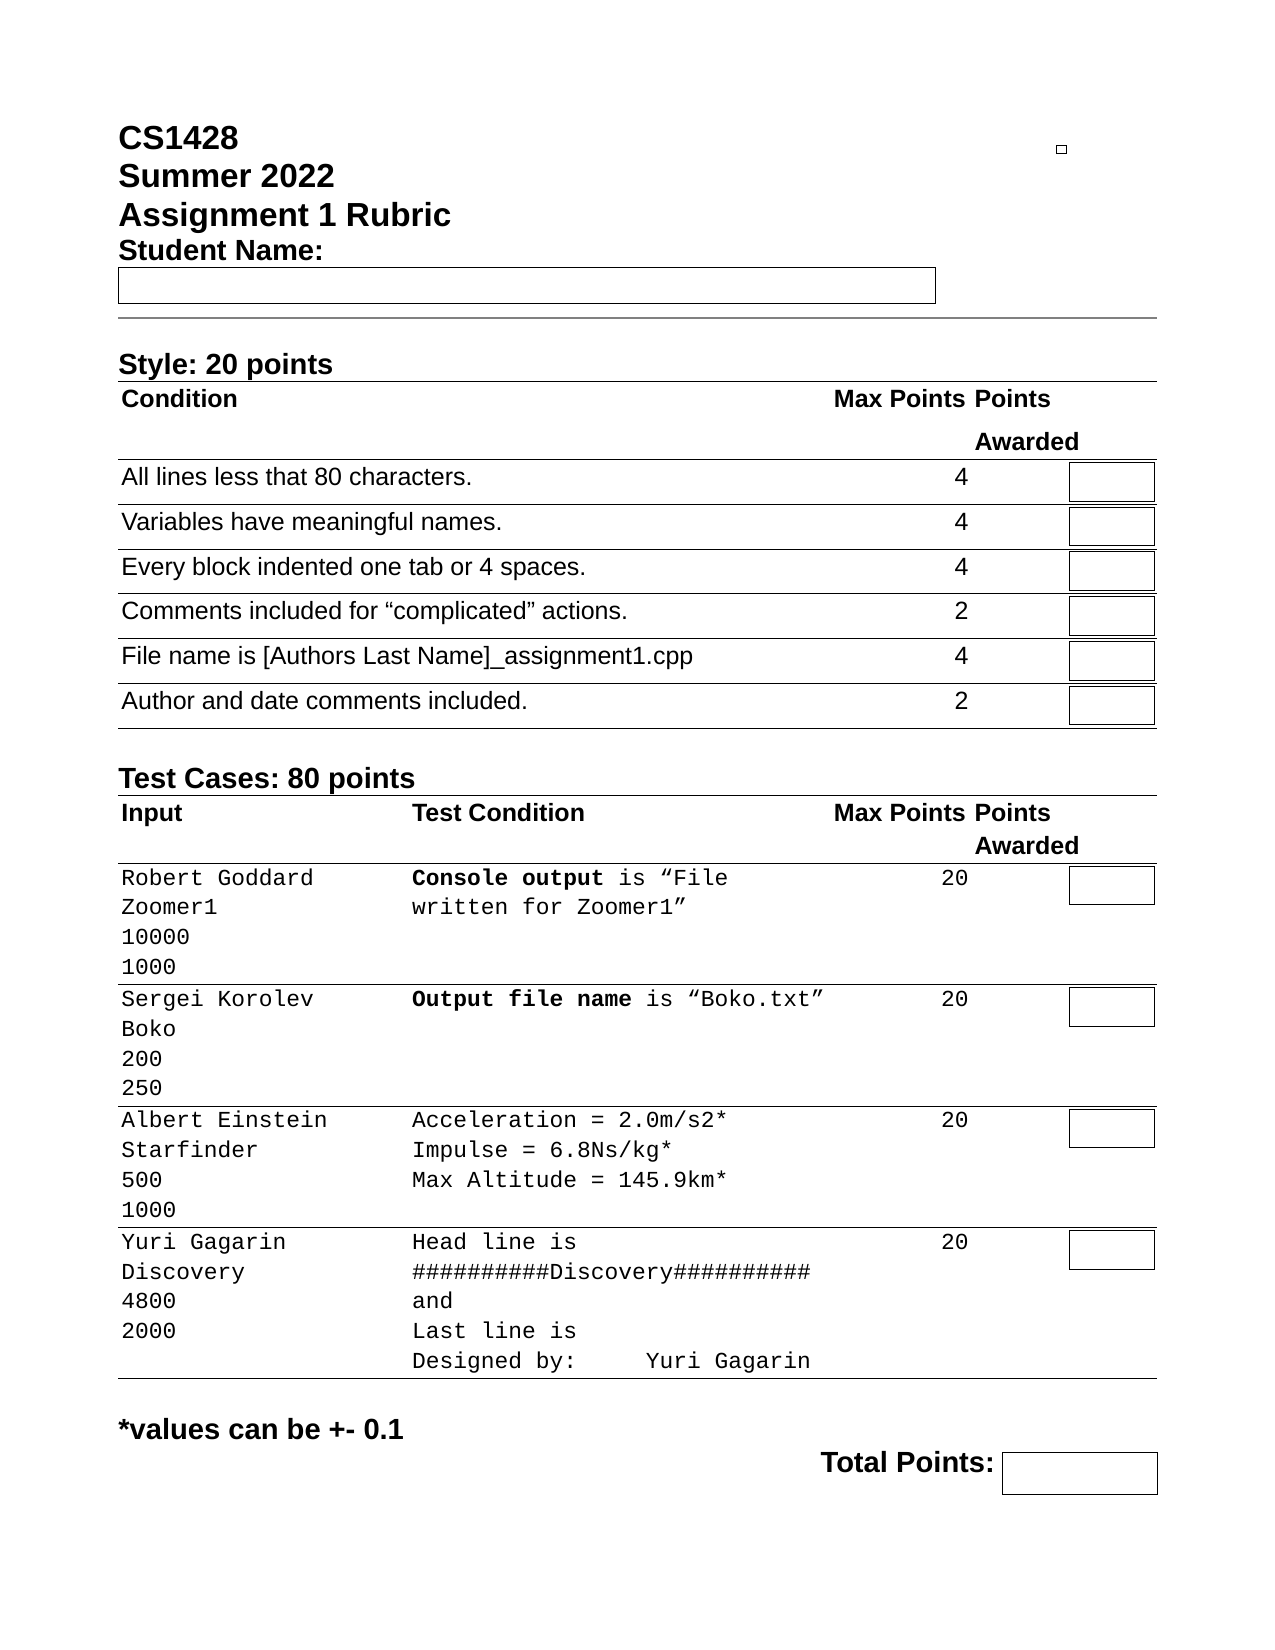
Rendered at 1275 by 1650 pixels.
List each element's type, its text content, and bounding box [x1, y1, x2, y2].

table_cell Sergei Korolev Boko 200 250 [118, 985, 409, 1106]
table_cell Console output is “File written for Zoomer1” [409, 864, 831, 984]
table_cell 20 [831, 864, 971, 984]
table_cell [971, 1228, 1157, 1378]
table_cell [971, 639, 1157, 683]
table_cell [971, 864, 1157, 984]
table_cell Author and date comments included. [118, 684, 831, 728]
text Assignment 1 Rubric [118, 195, 1157, 233]
table_cell Albert Einstein Starfinder 500 1000 [118, 1107, 409, 1227]
table_cell Acceleration = 2.0m/s2* Impulse = 6.8Ns/kg* Max Altitude = 145.9km* [409, 1107, 831, 1227]
text Total Points: [118, 1446, 1157, 1494]
table_cell Head line is ##########Discovery########## and Last line is Designed by: Yuri Gagarin [409, 1228, 831, 1378]
text Test Cases: 80 points [118, 761, 1157, 795]
table_cell File name is [Authors Last Name]_assignment1.cpp [118, 639, 831, 683]
text CS1428 [118, 118, 1157, 157]
table_header Input [118, 796, 409, 863]
table_cell [971, 594, 1157, 638]
table_cell [971, 460, 1157, 504]
table_header Test Condition [409, 796, 831, 863]
table_cell 2 [831, 684, 971, 728]
table_cell Robert Goddard Zoomer1 10000 1000 [118, 864, 409, 984]
table_cell Every block indented one tab or 4 spaces. [118, 550, 831, 593]
table_cell Comments included for “complicated” actions. [118, 594, 831, 638]
table_cell 20 [831, 985, 971, 1106]
table_cell [971, 985, 1157, 1106]
text Student Name: [118, 233, 1157, 303]
table_cell 4 [831, 639, 971, 683]
table_cell 4 [831, 550, 971, 593]
table_cell Output file name is “Boko.txt” [409, 985, 831, 1106]
table_cell Yuri Gagarin Discovery 4800 2000 [118, 1228, 409, 1378]
table_header Points Awarded [971, 382, 1157, 459]
table_cell [971, 505, 1157, 548]
table_header Max Points [831, 796, 971, 863]
table_cell 20 [831, 1107, 971, 1227]
text Summer 2022 [118, 157, 1157, 195]
table_cell 4 [831, 460, 971, 504]
table_cell 4 [831, 505, 971, 548]
table_cell Variables have meaningful names. [118, 505, 831, 548]
text *values can be +- 0.1 [118, 1412, 1157, 1446]
table_header Points Awarded [971, 796, 1157, 863]
text Style: 20 points [118, 347, 1157, 381]
table_cell 2 [831, 594, 971, 638]
table_cell [971, 550, 1157, 593]
table_header Max Points [831, 382, 971, 459]
table_cell [971, 684, 1157, 728]
table_cell 20 [831, 1228, 971, 1378]
table_cell All lines less that 80 characters. [118, 460, 831, 504]
table_header Condition [118, 382, 831, 459]
table_cell [971, 1107, 1157, 1227]
